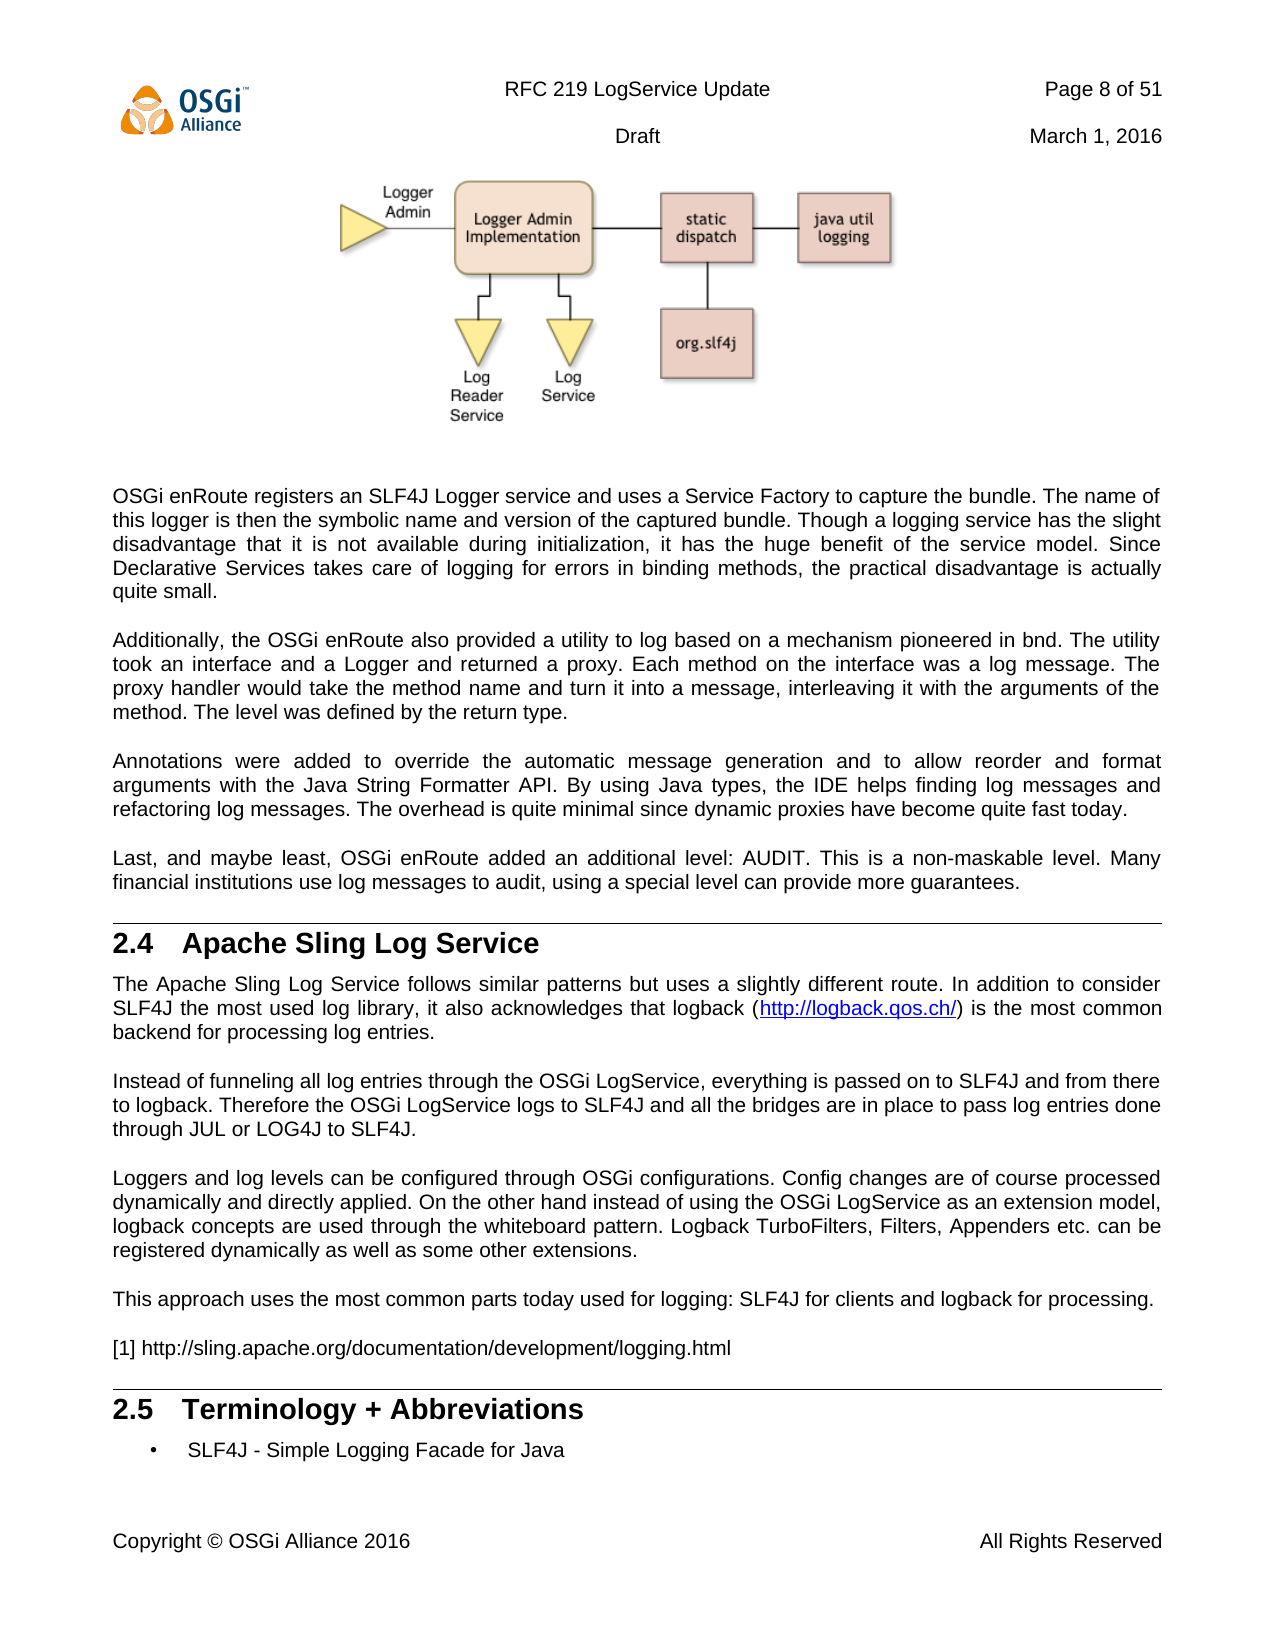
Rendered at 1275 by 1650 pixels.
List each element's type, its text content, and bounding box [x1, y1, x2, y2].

subtitle Terminology + Abbreviations [112, 1390, 1162, 1426]
text [1] http://sling.apache.org/documentation/development/logging.html [112, 1336, 1162, 1360]
text This approach uses the most common parts today used for logging: SLF4J for clients and logback for processing. [112, 1287, 1162, 1311]
text Instead of funneling all log entries through the OSGi LogService, everything is passed on to SLF4J and from there to logback. Therefore the OSGi LogService logs to SLF4J and all the bridges are in place to pass log entries done through JUL or LOG4J to SLF4J. [112, 1069, 1162, 1141]
list SLF4J - Simple Logging Facade for Java [150, 1438, 1162, 1462]
text Last, and maybe least, OSGi enRoute added an additional level: AUDIT. This is a non-maskable level. Many financial institutions use log messages to audit, using a special level can provide more guarantees. [112, 846, 1162, 894]
picture [225, 158, 1050, 435]
text OSGi enRoute registers an SLF4J Logger service and uses a Service Factory to capture the bundle. The name of this logger is then the symbolic name and version of the captured bundle. Though a logging service has the slight disadvantage that it is not available during initialization, it has the huge benefit of the service model. Since Declarative Services takes care of logging for errors in binding methods, the practical disadvantage is actually quite small. [112, 483, 1162, 603]
text The Apache Sling Log Service follows similar patterns but uses a slightly different route. In addition to consider SLF4J the most used log library, it also acknowledges that logback (http://logback.qos.ch/) is the most common backend for processing log entries. [112, 972, 1162, 1044]
text Additionally, the OSGi enRoute also provided a utility to log based on a mechanism pioneered in bnd. The utility took an interface and a Logger and returned a proxy. Each method on the interface was a log message. The proxy handler would take the method name and turn it into a message, interleaving it with the arguments of the method. The level was defined by the return type. [112, 628, 1162, 724]
picture [113, 78, 257, 142]
text Loggers and log levels can be configured through OSGi configurations. Config changes are of course processed dynamically and directly applied. On the other hand instead of using the OSGi LogService as an extension model, logback concepts are used through the whiteboard pattern. Logback TurboFilters, Filters, Appenders etc. can be registered dynamically as well as some other extensions. [112, 1166, 1162, 1262]
text Annotations were added to override the automatic message generation and to allow reorder and format arguments with the Java String Formatter API. By using Java types, the IDE helps finding log messages and refactoring log messages. The overhead is quite minimal since dynamic proxies have become quite fast today. [112, 749, 1162, 821]
subtitle Apache Sling Log Service [112, 924, 1162, 960]
